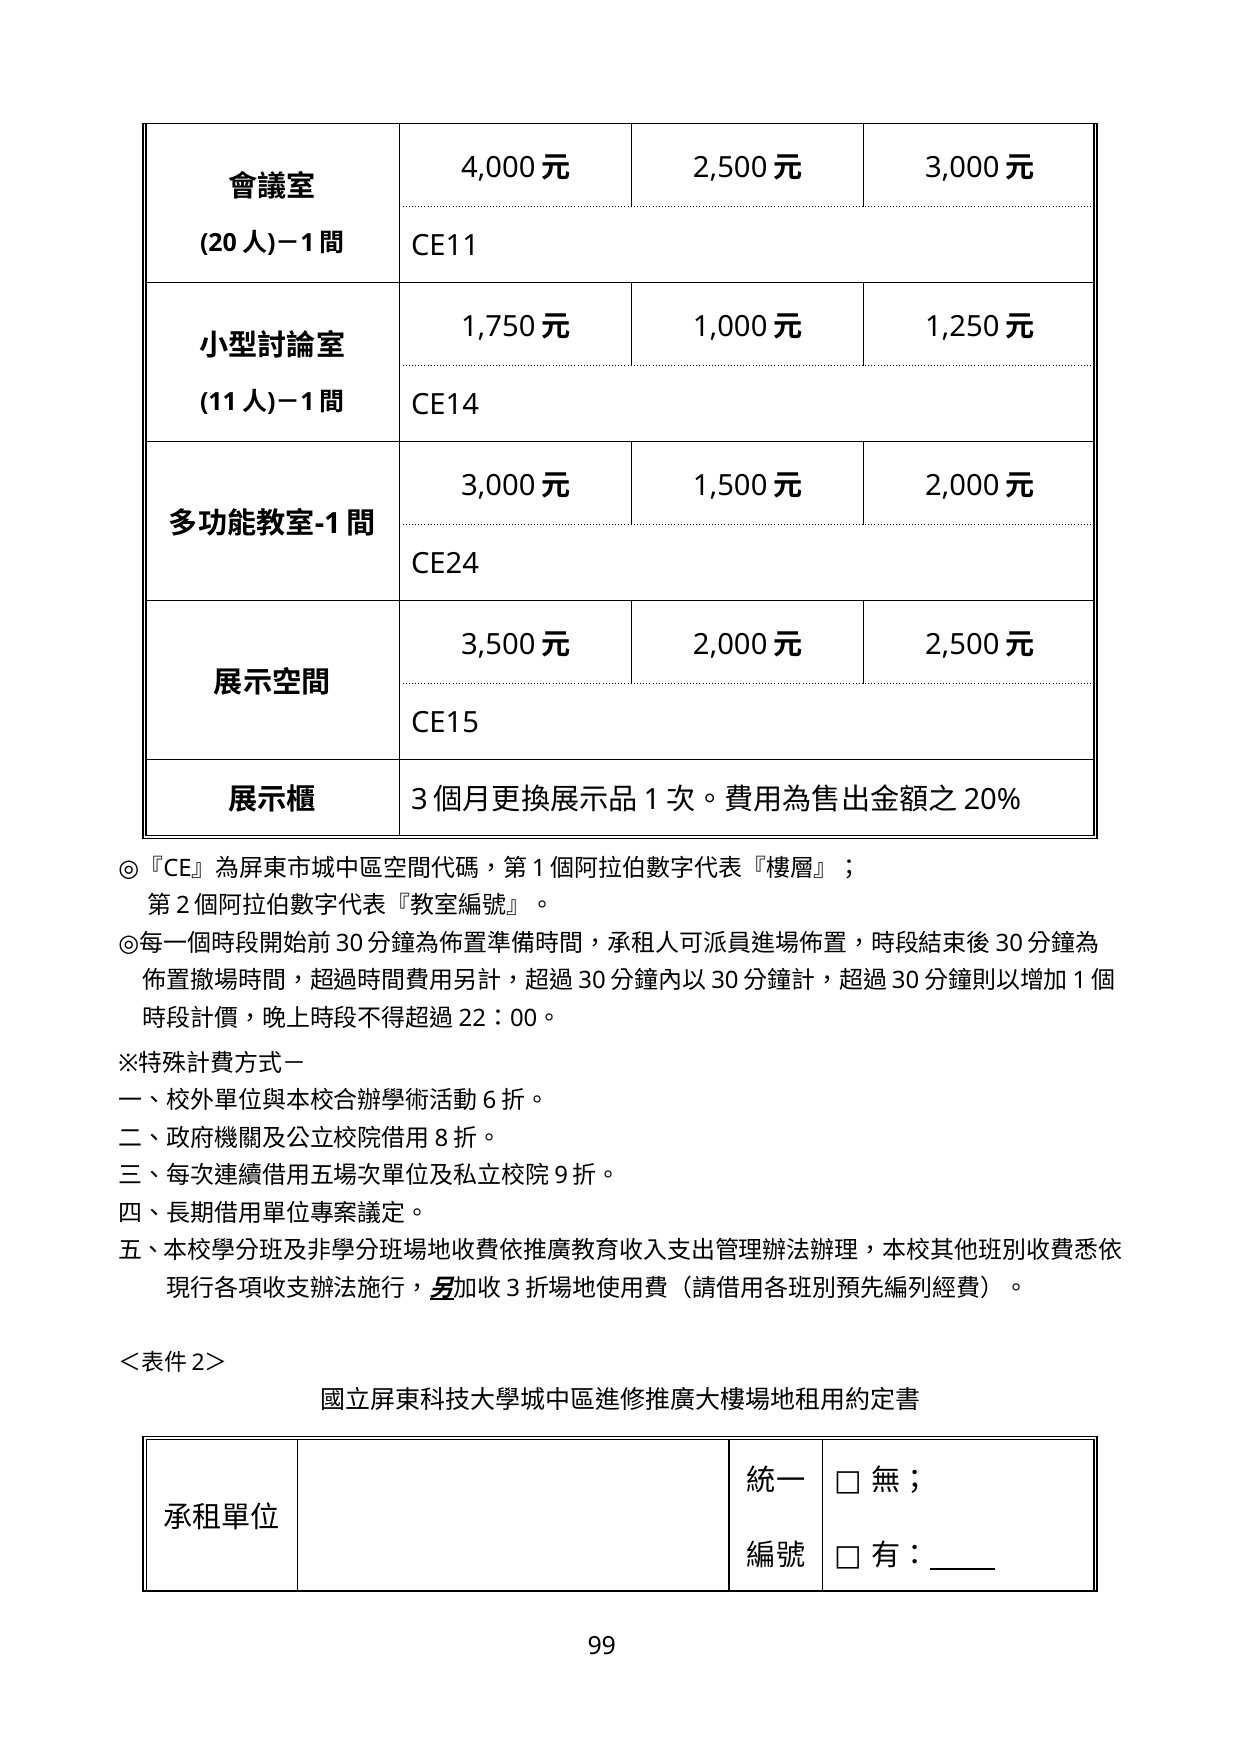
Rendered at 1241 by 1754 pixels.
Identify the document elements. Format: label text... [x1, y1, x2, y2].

table_cell 2,500元 [632, 124, 863, 206]
table_cell 會議室 (20人)－1間 [147, 124, 399, 282]
text ◎『CE』為屏東市城中區空間代碼，第1個阿拉伯數字代表『樓層』； [118, 847, 1122, 884]
table_cell 小型討論室 (11人)－1間 [147, 283, 399, 441]
table_cell 3,500元 [400, 601, 631, 683]
text ＜表件2＞ [118, 1342, 1122, 1379]
text 二、政府機關及公立校院借用8折。 [118, 1117, 1122, 1154]
table_cell CE24 [400, 524, 1093, 600]
table_cell 多功能教室-1間 [147, 442, 399, 600]
table_cell 2,000元 [632, 601, 863, 683]
text 五、本校學分班及非學分班場地收費依推廣教育收入支出管理辦法辦理，本校其他班別收費悉依現行各項收支辦法施行，另加收3折場地使用費（請借用各班別預先編列經費）。 [118, 1229, 1122, 1304]
text 國立屏東科技大學城中區進修推廣大樓場地租用約定書 [118, 1379, 1122, 1417]
table_cell 3,000元 [864, 124, 1093, 206]
table_header 承租單位 [147, 1440, 297, 1590]
table_cell CE15 [400, 683, 1093, 759]
table_cell 1,250元 [864, 283, 1093, 365]
table_cell 4,000元 [400, 124, 631, 206]
table_cell 1,750元 [400, 283, 631, 365]
table_cell 2,000元 [864, 442, 1093, 524]
table_header 無； 有： [823, 1440, 1093, 1590]
text 四、長期借用單位專案議定。 [118, 1192, 1122, 1229]
table_cell 2,500元 [864, 601, 1093, 683]
text 第2個阿拉伯數字代表『教室編號』。 [147, 884, 1122, 922]
text ※特殊計費方式－ [118, 1042, 1122, 1079]
table_cell 展示空間 [147, 601, 399, 759]
table_cell 3,000元 [400, 442, 631, 524]
text 三、每次連續借用五場次單位及私立校院9折。 [118, 1154, 1122, 1192]
table_cell CE14 [400, 365, 1093, 441]
table_cell 1,500元 [632, 442, 863, 524]
text 一、校外單位與本校合辦學術活動6折。 [118, 1079, 1122, 1117]
table_cell 1,000元 [632, 283, 863, 365]
table_cell CE11 [400, 206, 1093, 282]
text ◎每一個時段開始前30分鐘為佈置準備時間，承租人可派員進場佈置，時段結束後30分鐘為佈置撤場時間，超過時間費用另計，超過30分鐘內以30分鐘計，超過30分鐘則以增加1個時段計價，晚上時段不得超過22：00。 [118, 922, 1122, 1034]
table_cell 展示櫃 [147, 760, 399, 834]
table_header [298, 1440, 728, 1590]
table_cell 3個月更換展示品1次。費用為售出金額之20% [400, 760, 1093, 834]
table_header 統一編號 [730, 1440, 822, 1590]
